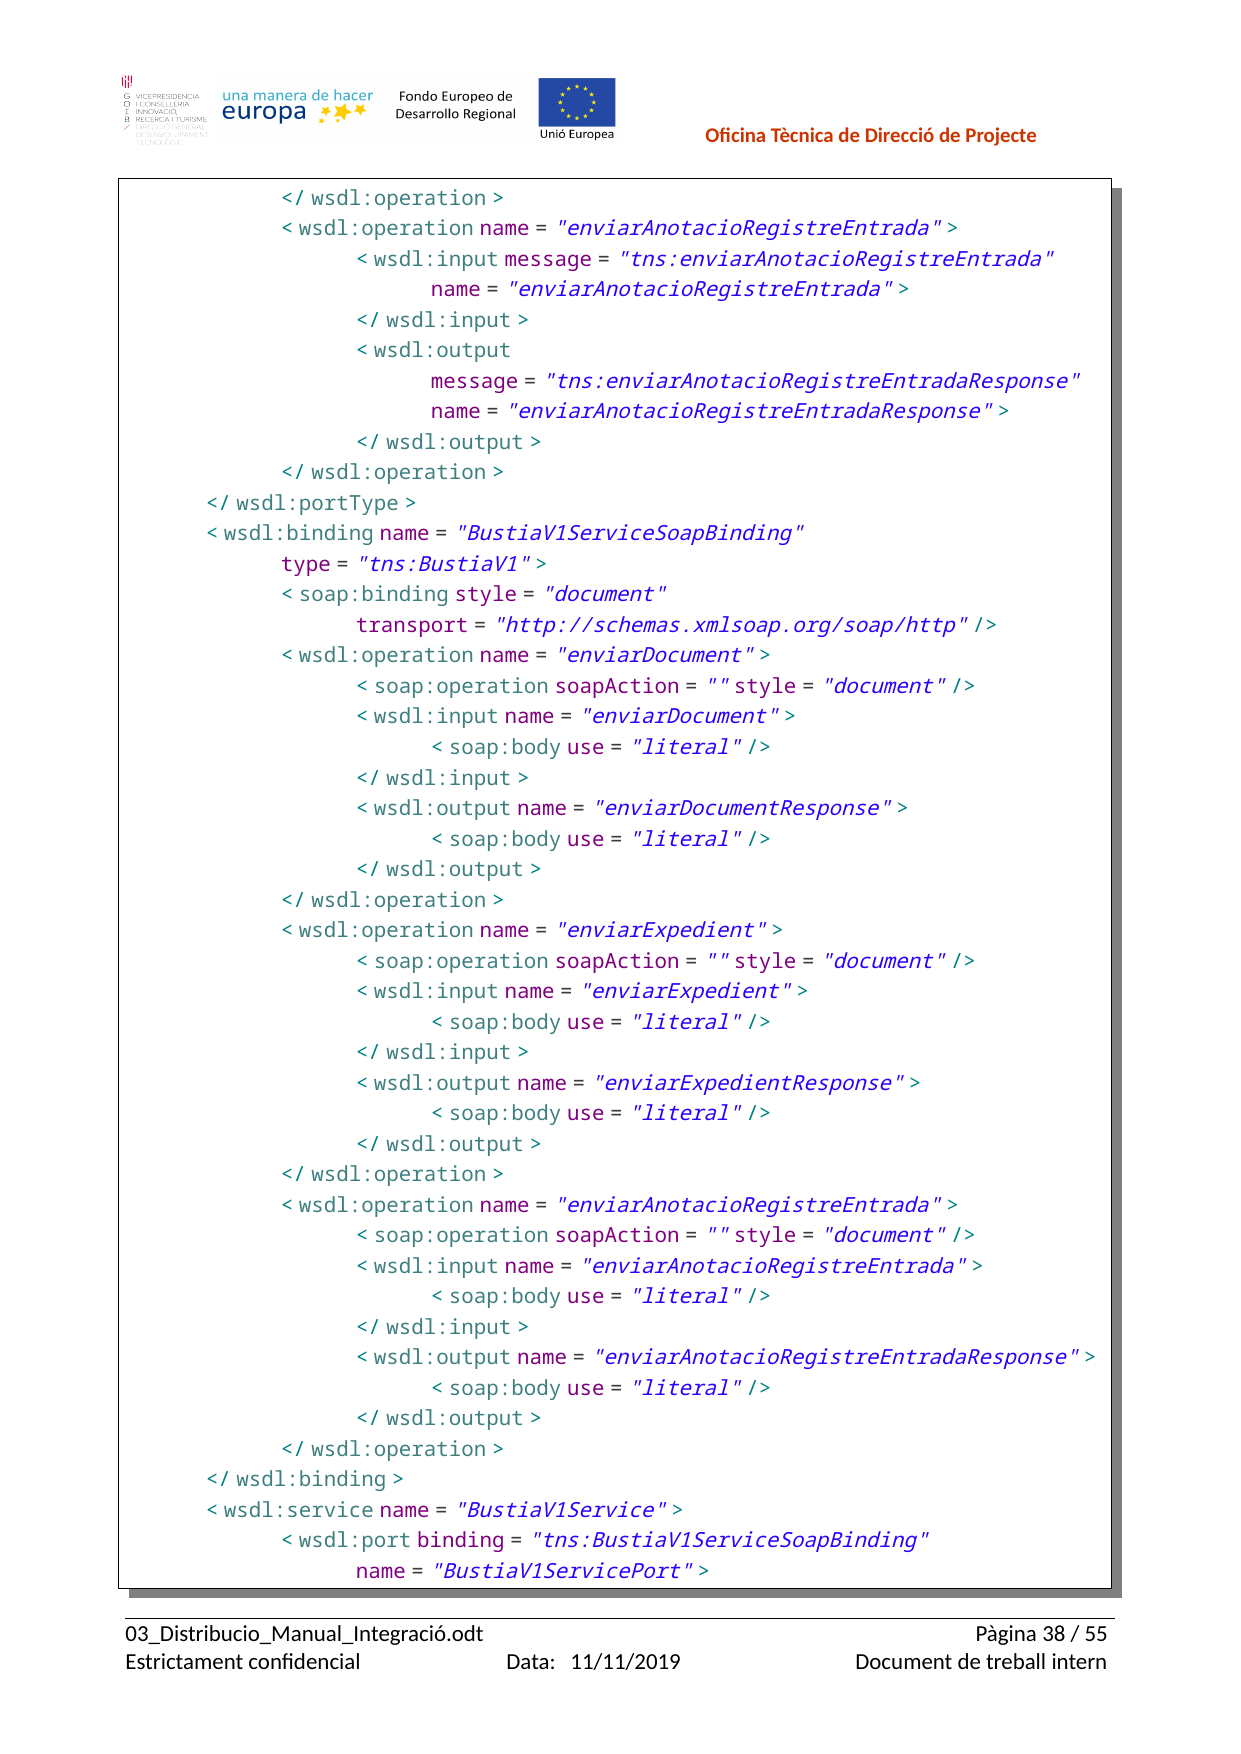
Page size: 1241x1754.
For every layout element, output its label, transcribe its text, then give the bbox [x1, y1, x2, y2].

text </ wsdl:input > [119, 300, 1111, 330]
text </ wsdl:binding > [119, 1459, 1111, 1490]
text < wsdl:binding name = "BustiaV1ServiceSoapBinding" [119, 513, 1111, 544]
text name = "enviarAnotacioRegistreEntrada" > [119, 269, 1111, 300]
text < wsdl:output [119, 330, 1111, 361]
picture [219, 73, 621, 147]
text </ wsdl:input > [119, 758, 1111, 788]
text transport = "http://schemas.xmlsoap.org/soap/http" /> [119, 605, 1111, 636]
text < soap:body use = "literal" /> [119, 819, 1111, 849]
text < soap:body use = "literal" /> [119, 1276, 1111, 1307]
text type = "tns:BustiaV1" > [119, 544, 1111, 574]
text </ wsdl:operation > [119, 1429, 1111, 1459]
text </ wsdl:input > [119, 1032, 1111, 1063]
text </ wsdl:input > [119, 1307, 1111, 1337]
text < wsdl:input name = "enviarDocument" > [119, 697, 1111, 727]
text </ wsdl:output > [119, 1124, 1111, 1154]
text < soap:body use = "literal" /> [119, 1002, 1111, 1032]
text < wsdl:operation name = "enviarAnotacioRegistreEntrada" > [119, 1185, 1111, 1215]
text < wsdl:input name = "enviarExpedient" > [119, 971, 1111, 1002]
text < wsdl:operation name = "enviarAnotacioRegistreEntrada" > [119, 208, 1111, 239]
text name = "BustiaV1ServicePort" > [119, 1551, 1111, 1588]
text < wsdl:input message = "tns:enviarAnotacioRegistreEntrada" [119, 239, 1111, 269]
text </ wsdl:operation > [119, 1154, 1111, 1185]
text < wsdl:operation name = "enviarDocument" > [119, 636, 1111, 666]
picture [118, 73, 213, 147]
text </ wsdl:output > [119, 849, 1111, 880]
text < soap:body use = "literal" /> [119, 727, 1111, 758]
text < soap:operation soapAction = "" style = "document" /> [119, 666, 1111, 697]
text </ wsdl:output > [119, 422, 1111, 452]
text < soap:body use = "literal" /> [119, 1368, 1111, 1398]
text </ wsdl:output > [119, 1398, 1111, 1429]
text < soap:operation soapAction = "" style = "document" /> [119, 941, 1111, 971]
text < soap:operation soapAction = "" style = "document" /> [119, 1215, 1111, 1246]
text < wsdl:input name = "enviarAnotacioRegistreEntrada" > [119, 1246, 1111, 1276]
text name = "enviarAnotacioRegistreEntradaResponse" > [119, 391, 1111, 422]
text < wsdl:service name = "BustiaV1Service" > [119, 1490, 1111, 1521]
text </ wsdl:operation > [119, 179, 1111, 208]
text </ wsdl:operation > [119, 880, 1111, 910]
text < wsdl:output name = "enviarDocumentResponse" > [119, 788, 1111, 819]
text </ wsdl:portType > [119, 483, 1111, 513]
text </ wsdl:operation > [119, 452, 1111, 483]
text < wsdl:output name = "enviarAnotacioRegistreEntradaResponse" > [119, 1337, 1111, 1368]
text < soap:binding style = "document" [119, 574, 1111, 605]
text < wsdl:operation name = "enviarExpedient" > [119, 910, 1111, 941]
text message = "tns:enviarAnotacioRegistreEntradaResponse" [119, 361, 1111, 391]
text < wsdl:port binding = "tns:BustiaV1ServiceSoapBinding" [119, 1521, 1111, 1551]
text < wsdl:output name = "enviarExpedientResponse" > [119, 1063, 1111, 1093]
text < soap:body use = "literal" /> [119, 1093, 1111, 1124]
